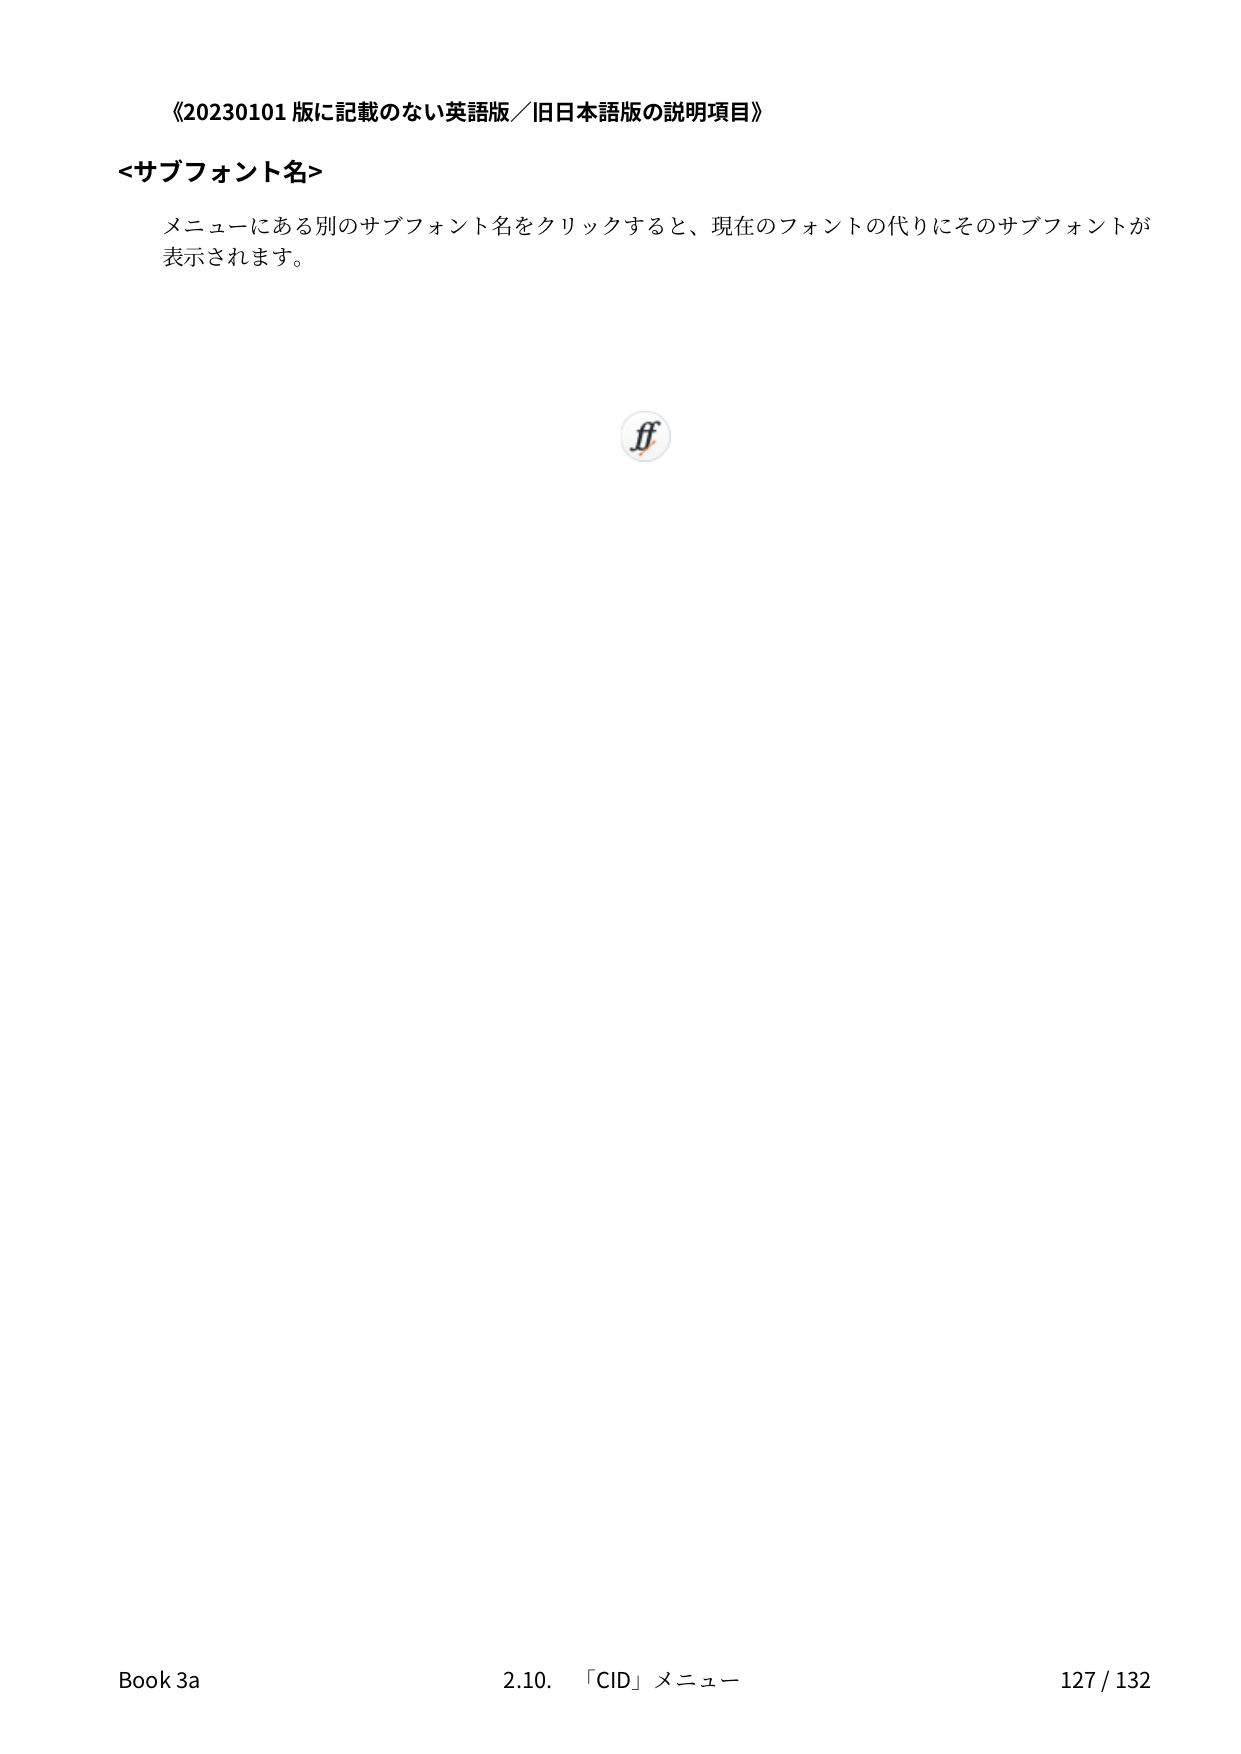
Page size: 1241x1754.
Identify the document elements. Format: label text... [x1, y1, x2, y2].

text <サブフォント名> [106, 147, 1163, 195]
picture [620, 411, 671, 462]
text メニューにある別のサブフォント名をクリックすると、現在のフォントの代りにそのサブフォントが表示されます。 [150, 203, 1163, 278]
text 《20230101 版に記載のない英語版／旧日本語版の説明項目》 [150, 88, 1163, 132]
